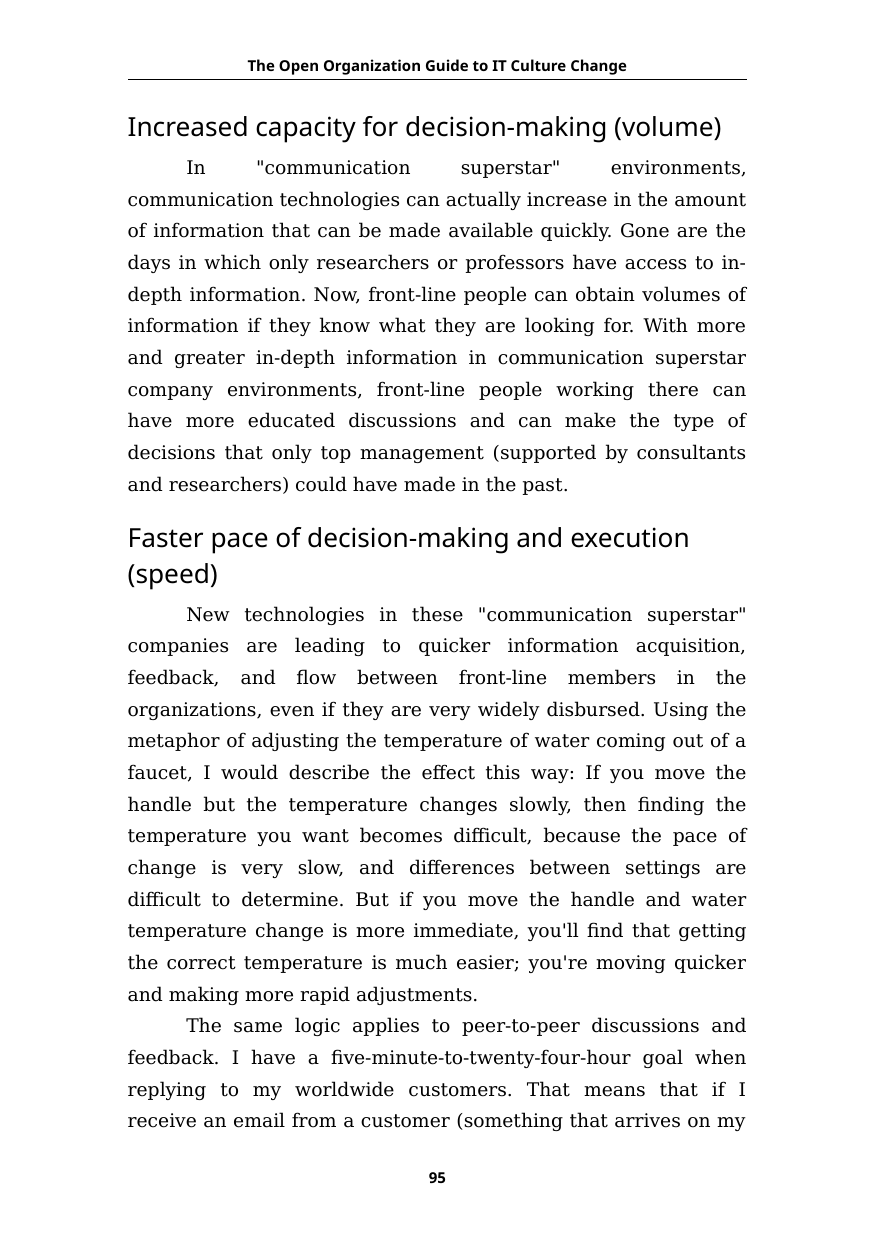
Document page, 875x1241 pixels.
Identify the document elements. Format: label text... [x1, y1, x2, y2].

subtitle Faster pace of decision-making and execution (speed) [127, 520, 747, 591]
text New technologies in these "communication superstar" companies are leading to quicker information acquisition, feedback, and flow between front-line members in the organizations, even if they are very widely disbursed. Using the metaphor of adjusting the temperature of water coming out of a faucet, I would describe the effect this way: If you move the handle but the temperature changes slowly, then finding the temperature you want becomes difficult, because the pace of change is very slow, and differences between settings are difficult to determine. But if you move the handle and water temperature change is more immediate, you'll find that getting the correct temperature is much easier; you're moving quicker and making more rapid adjustments. [127, 604, 747, 1006]
text The same logic applies to peer-to-peer discussions and feedback. I have a five-minute-to-twenty-four-hour goal when replying to my worldwide customers. That means that if I receive an email from a customer (something that arrives on my [127, 1016, 747, 1132]
subtitle Increased capacity for decision-making (volume) [127, 109, 747, 144]
text In "communication superstar" environments, communication technologies can actually increase in the amount of information that can be made available quickly. Gone are the days in which only researchers or professors have access to in-depth information. Now, front-line people can obtain volumes of information if they know what they are looking for. With more and greater in-depth information in communication superstar company environments, front-line people working there can have more educated discussions and can make the type of decisions that only top management (supported by consultants and researchers) could have made in the past. [127, 157, 747, 496]
